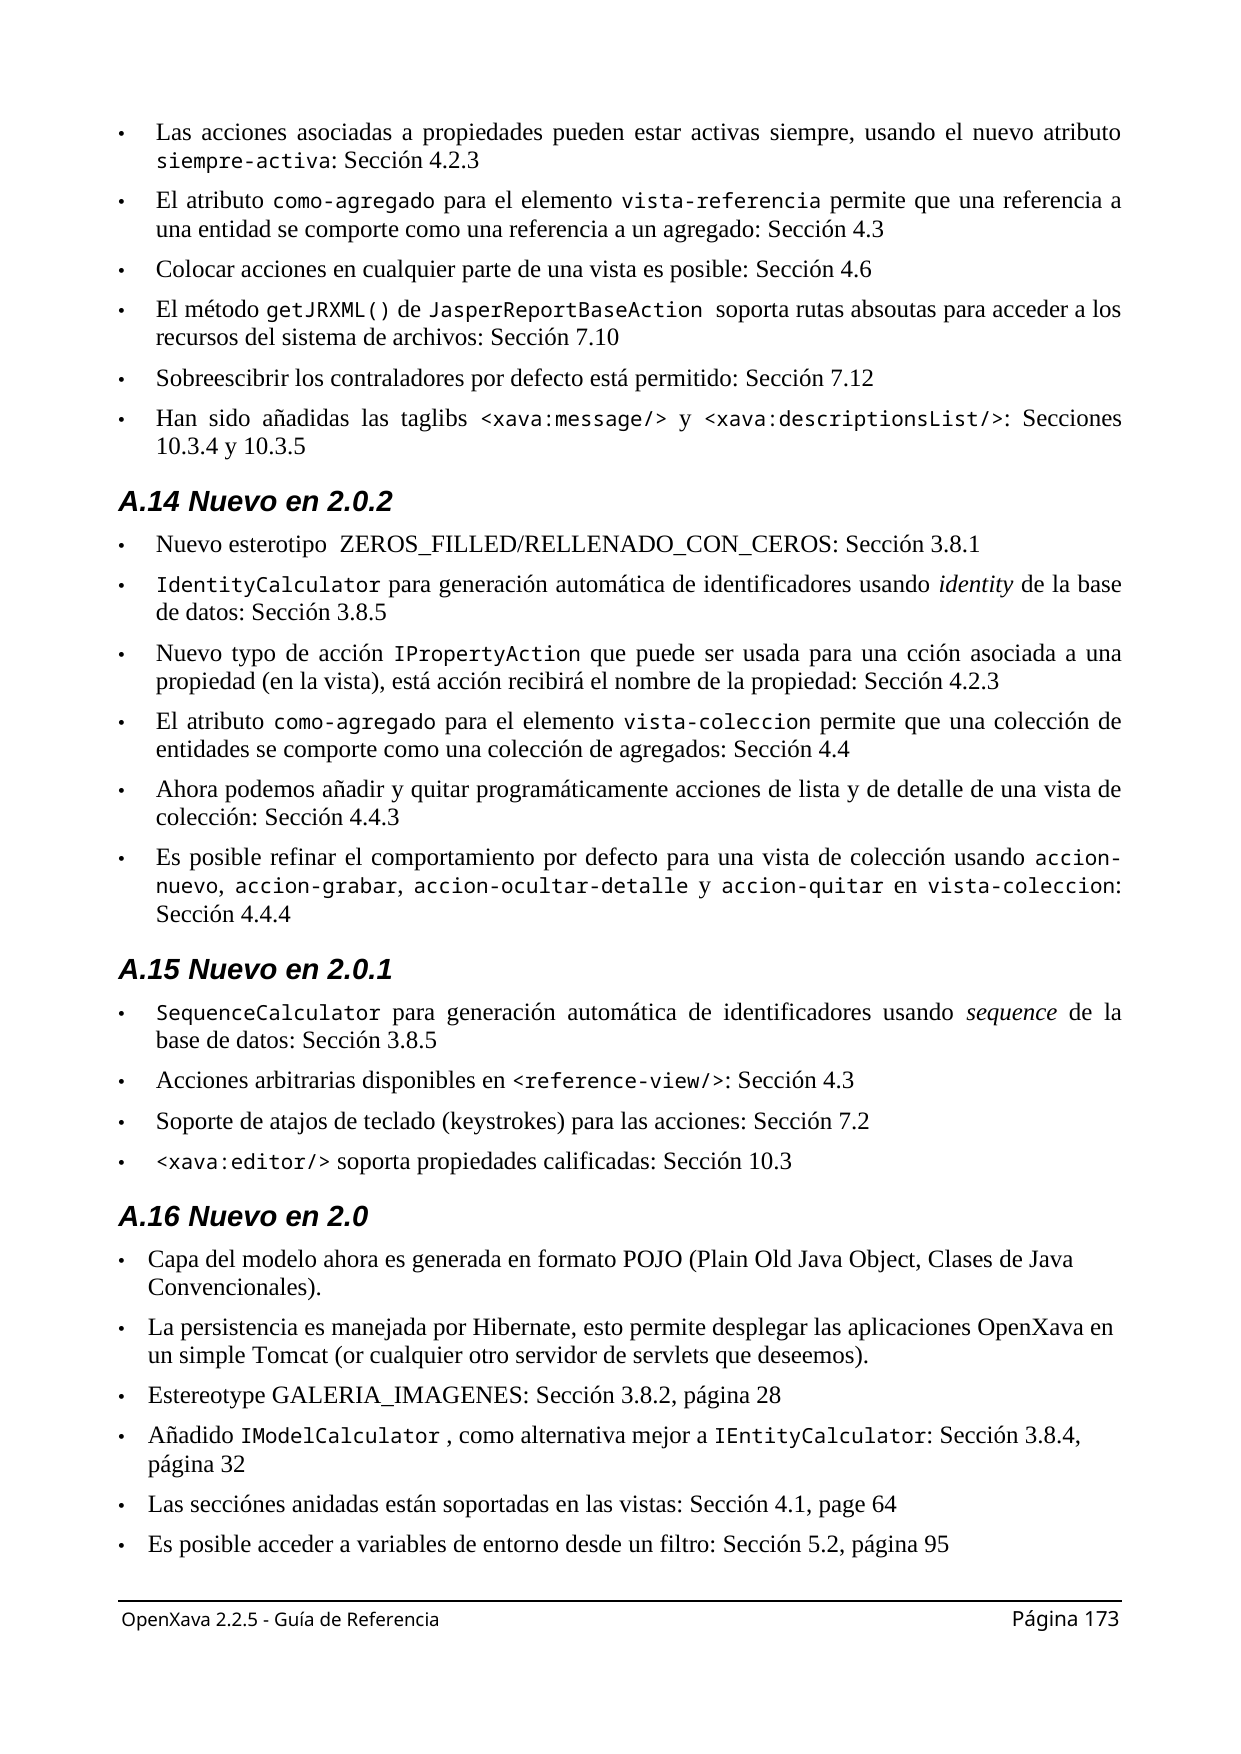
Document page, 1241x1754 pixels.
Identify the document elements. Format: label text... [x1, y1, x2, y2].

list Capa del modelo ahora es generada en formato POJO (Plain Old Java Object, Clases de Java Convencionales). [118, 1246, 1122, 1301]
subtitle Nuevo en 2.0.1 [118, 953, 1122, 985]
list Es posible acceder a variables de entorno desde un filtro: Sección 5.2, página 95 [118, 1530, 1122, 1558]
list El método getJRXML() de JasperReportBaseAction soporta rutas absoutas para acceder a los recursos del sistema de archivos: Sección 7.10 [118, 295, 1122, 351]
list Nuevo typo de acción IPropertyAction que puede ser usada para una cción asociada a una propiedad (en la vista), está acción recibirá el nombre de la propiedad: Sección 4.2.3 [118, 639, 1122, 694]
list Acciones arbitrarias disponibles en <reference-view/>: Sección 4.3 [118, 1066, 1122, 1094]
list Soporte de atajos de teclado (keystrokes) para las acciones: Sección 7.2 [118, 1107, 1122, 1135]
list Las secciónes anidadas están soportadas en las vistas: Sección 4.1, page 64 [118, 1490, 1122, 1518]
list Las acciones asociadas a propiedades pueden estar activas siempre, usando el nuevo atributo siempre-activa: Sección 4.2.3 [118, 118, 1122, 174]
list Sobreescibrir los contraladores por defecto está permitido: Sección 7.12 [118, 364, 1122, 391]
list El atributo como-agregado para el elemento vista-referencia permite que una referencia a una entidad se comporte como una referencia a un agregado: Sección 4.3 [118, 187, 1122, 242]
list Es posible refinar el comportamiento por defecto para una vista de colección usando accion-nuevo, accion-grabar, accion-ocultar-detalle y accion-quitar en vista-coleccion: Sección 4.4.4 [118, 843, 1122, 928]
list La persistencia es manejada por Hibernate, esto permite desplegar las aplicaciones OpenXava en un simple Tomcat (or cualquier otro servidor de servlets que deseemos). [118, 1313, 1122, 1369]
list Añadido IModelCalculator , como alternativa mejor a IEntityCalculator: Sección 3.8.4, página 32 [118, 1422, 1122, 1478]
list Han sido añadidas las taglibs <xava:message/> y <xava:descriptionsList/>: Secciones 10.3.4 y 10.3.5 [118, 404, 1122, 460]
list El atributo como-agregado para el elemento vista-coleccion permite que una colección de entidades se comporte como una colección de agregados: Sección 4.4 [118, 707, 1122, 763]
subtitle Nuevo en 2.0.2 [118, 485, 1122, 517]
list IdentityCalculator para generación automática de identificadores usando identity de la base de datos: Sección 3.8.5 [118, 570, 1122, 626]
list SequenceCalculator para generación automática de identificadores usando sequence de la base de datos: Sección 3.8.5 [118, 998, 1122, 1054]
list Colocar acciones en cualquier parte de una vista es posible: Sección 4.6 [118, 255, 1122, 283]
list <xava:editor/> soporta propiedades calificadas: Sección 10.3 [118, 1147, 1122, 1175]
list Nuevo esterotipo ZEROS_FILLED/RELLENADO_CON_CEROS: Sección 3.8.1 [118, 530, 1122, 558]
subtitle Nuevo en 2.0 [118, 1200, 1122, 1233]
list Ahora podemos añadir y quitar programáticamente acciones de lista y de detalle de una vista de colección: Sección 4.4.3 [118, 776, 1122, 831]
list Estereotype GALERIA_IMAGENES: Sección 3.8.2, página 28 [118, 1381, 1122, 1409]
